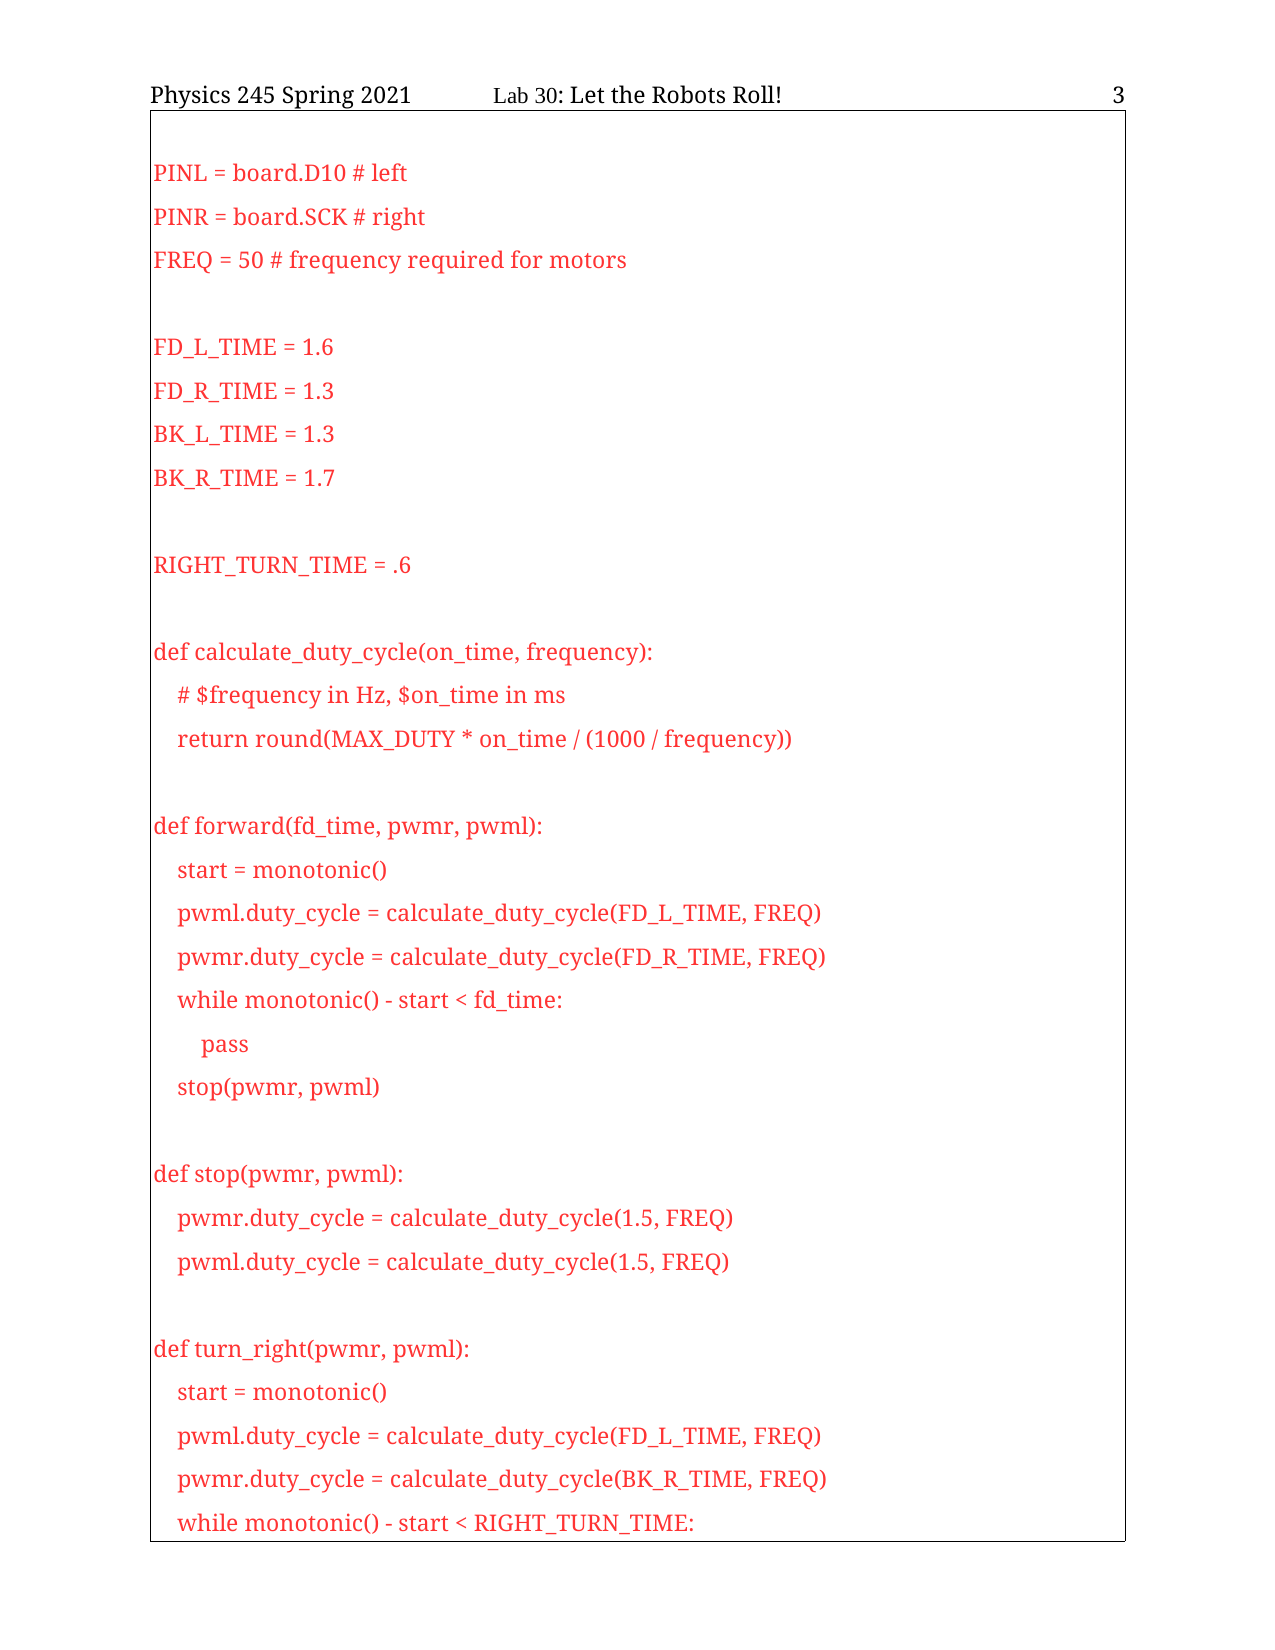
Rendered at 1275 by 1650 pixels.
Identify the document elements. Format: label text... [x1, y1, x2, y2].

text pwml.duty_cycle = calculate_duty_cycle(FD_L_TIME, FREQ) [151, 894, 1125, 928]
text FD_R_TIME = 1.3 [151, 371, 1125, 406]
text pwmr.duty_cycle = calculate_duty_cycle(BK_R_TIME, FREQ) [151, 1460, 1125, 1494]
text # $frequency in Hz, $on_time in ms [151, 676, 1125, 710]
text stop(pwmr, pwml) [151, 1068, 1125, 1102]
text pwmr.duty_cycle = calculate_duty_cycle(FD_R_TIME, FREQ) [151, 937, 1125, 972]
text start = monotonic() [151, 850, 1125, 884]
text start = monotonic() [151, 1373, 1125, 1407]
text def forward(fd_time, pwmr, pwml): [151, 807, 1125, 841]
text def stop(pwmr, pwml): [151, 1155, 1125, 1189]
text return round(MAX_DUTY * on_time / (1000 / frequency)) [151, 720, 1125, 754]
text PINR = board.SCK # right [151, 197, 1125, 231]
text pwml.duty_cycle = calculate_duty_cycle(FD_L_TIME, FREQ) [151, 1416, 1125, 1451]
text pwmr.duty_cycle = calculate_duty_cycle(1.5, FREQ) [151, 1199, 1125, 1233]
text FREQ = 50 # frequency required for motors [151, 241, 1125, 275]
text while monotonic() - start < fd_time: [151, 981, 1125, 1015]
text def calculate_duty_cycle(on_time, frequency): [151, 633, 1125, 667]
text FD_L_TIME = 1.6 [151, 328, 1125, 362]
text def turn_right(pwmr, pwml): [151, 1329, 1125, 1363]
text PINL = board.D10 # left [151, 154, 1125, 188]
text pass [151, 1024, 1125, 1059]
text pwml.duty_cycle = calculate_duty_cycle(1.5, FREQ) [151, 1242, 1125, 1276]
text BK_R_TIME = 1.7 [151, 458, 1125, 493]
text BK_L_TIME = 1.3 [151, 415, 1125, 449]
text RIGHT_TURN_TIME = .6 [151, 546, 1125, 580]
text while monotonic() - start < RIGHT_TURN_TIME: [151, 1503, 1125, 1541]
